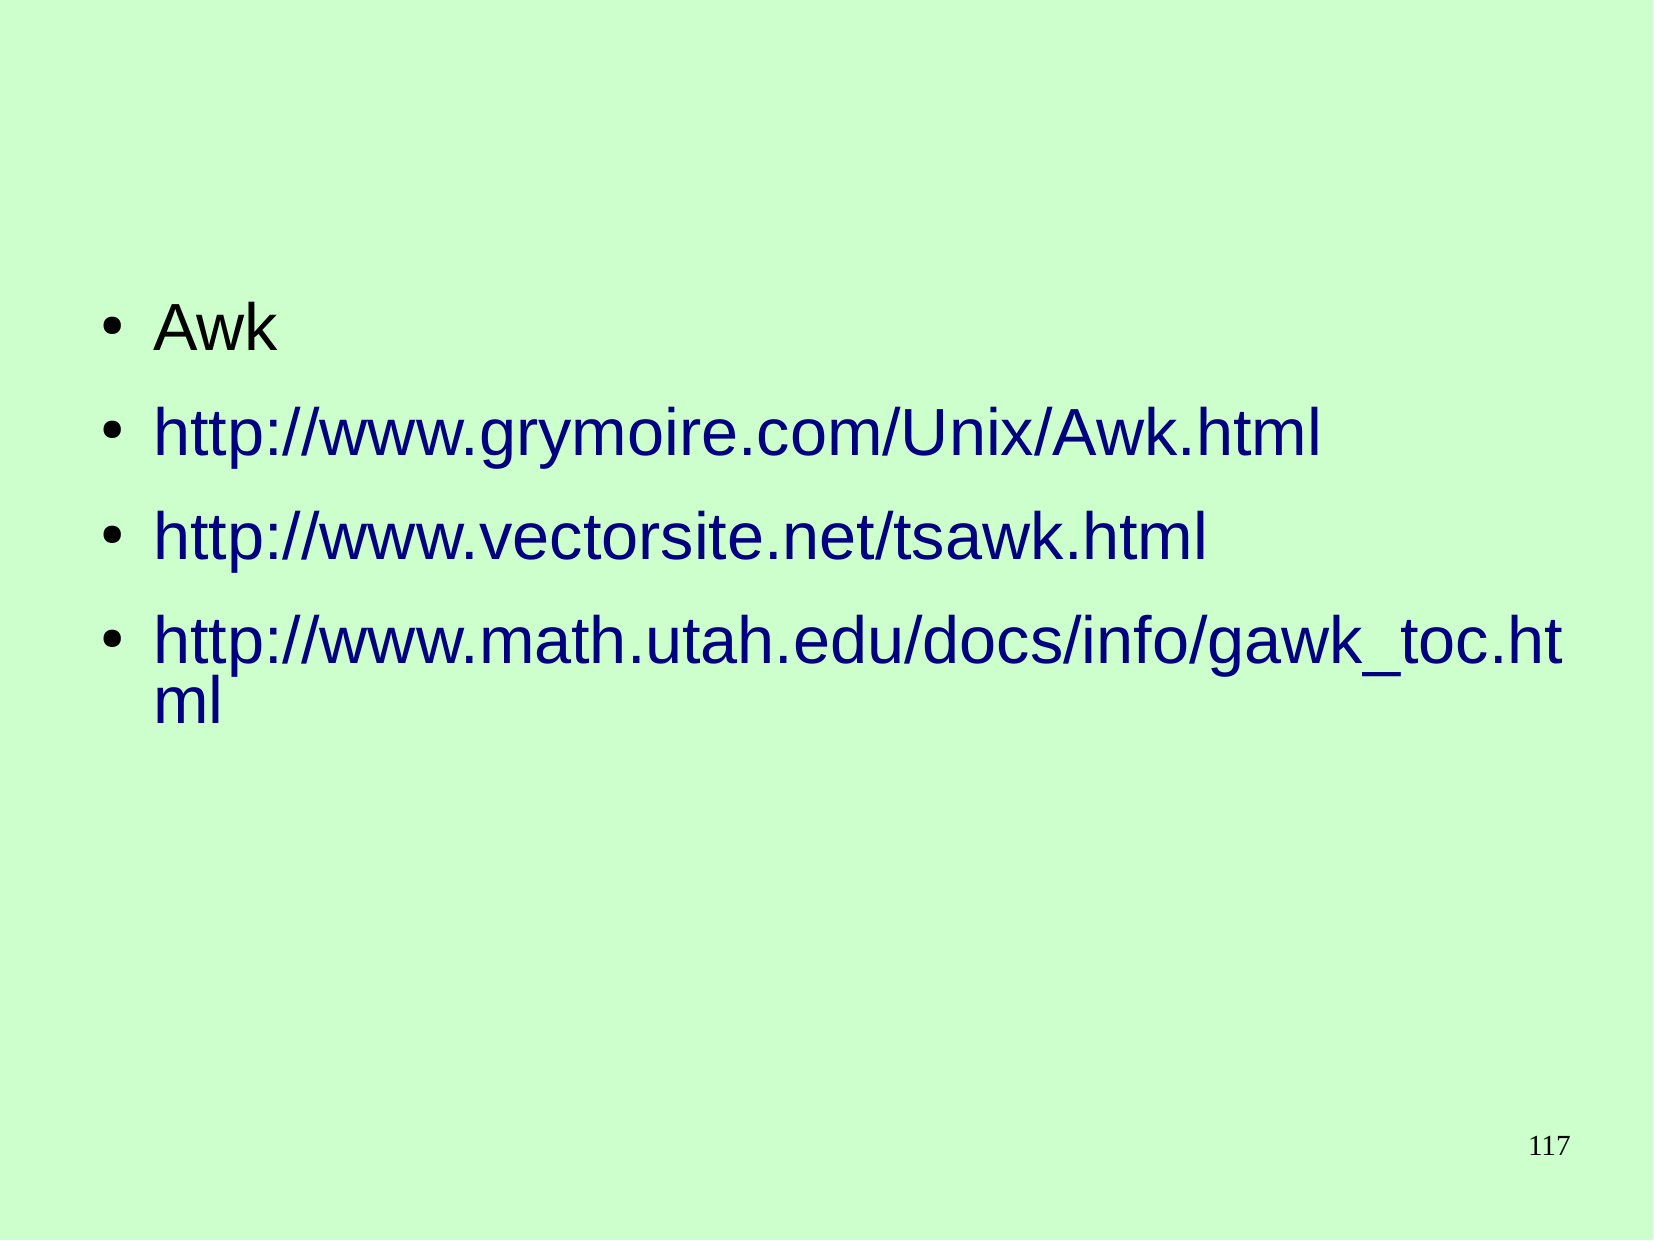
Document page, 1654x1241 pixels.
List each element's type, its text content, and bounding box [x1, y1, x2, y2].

list Awk http://www.grymoire.com/Unix/Awk.html http://www.vectorsite.net/tsawk.html http://www.math.utah.edu/docs/info/gawk_toc.html [82, 290, 1571, 1010]
